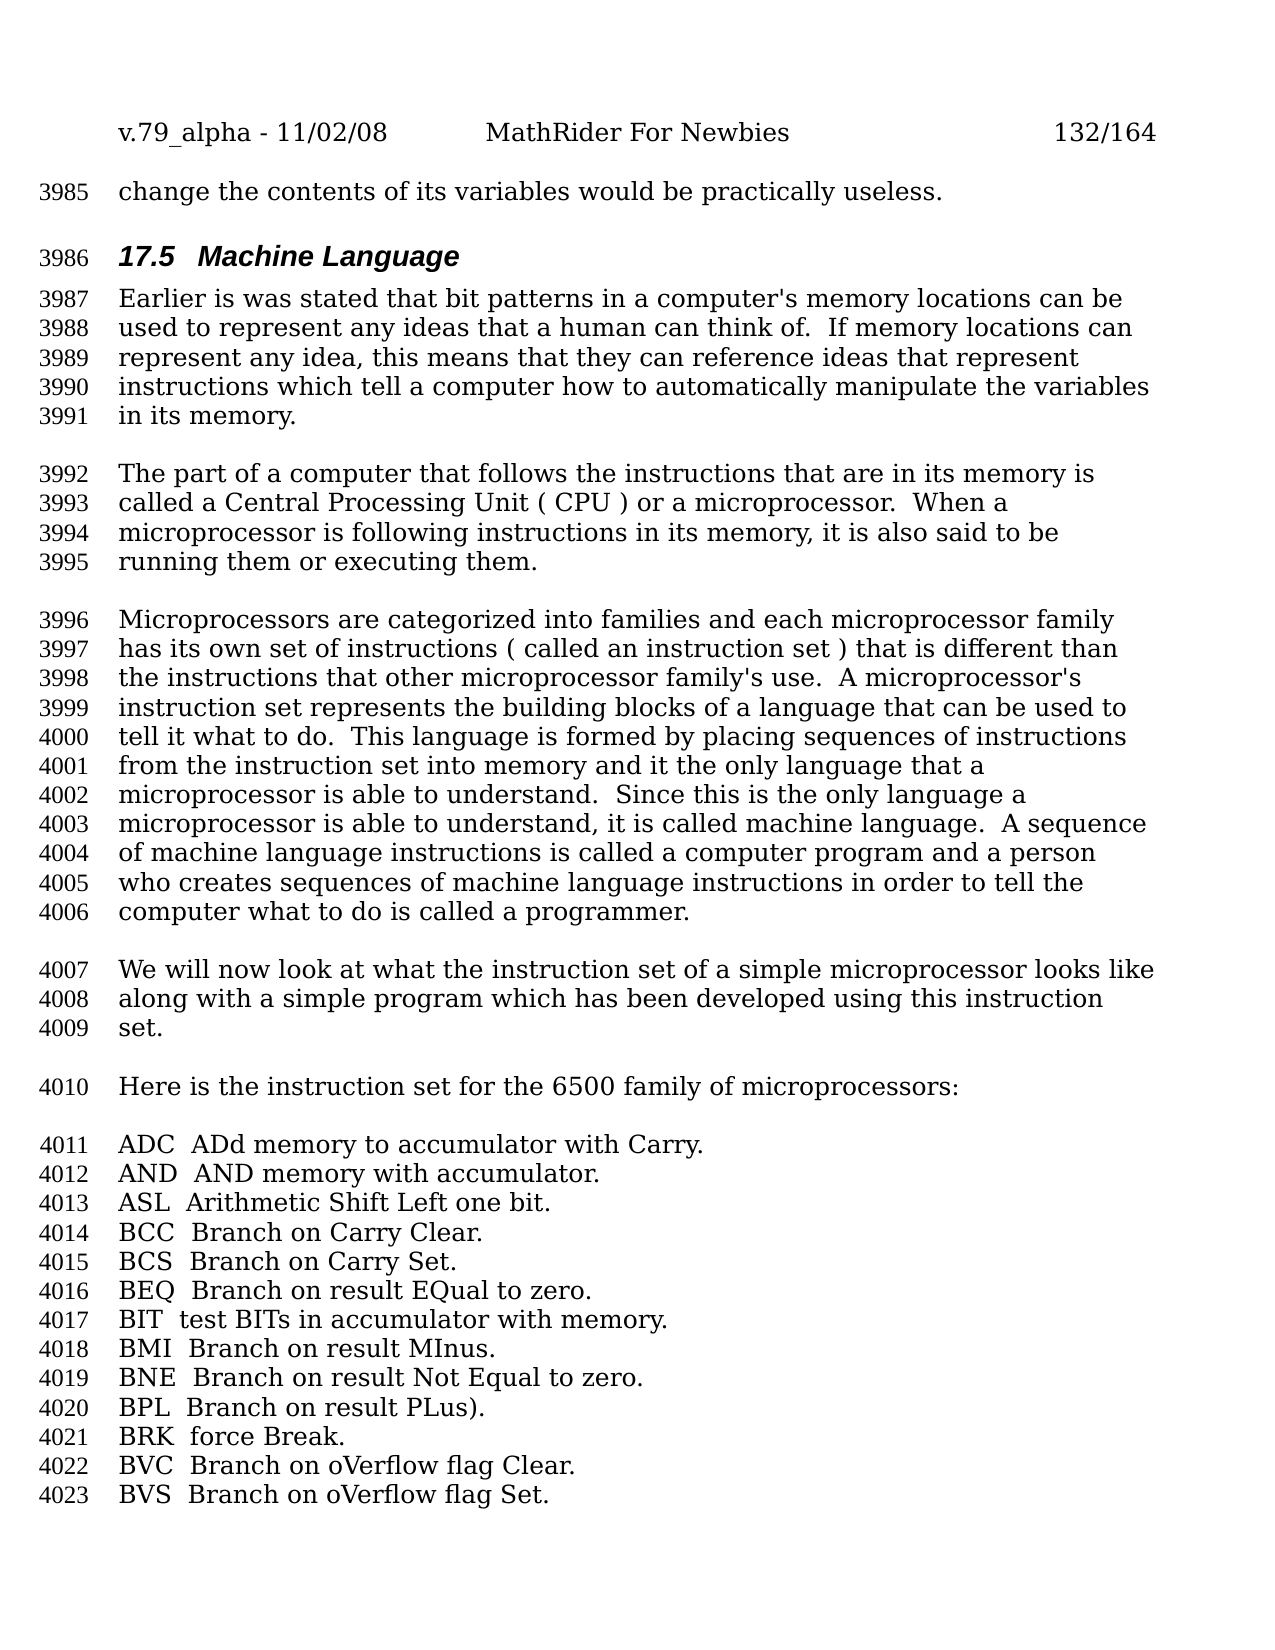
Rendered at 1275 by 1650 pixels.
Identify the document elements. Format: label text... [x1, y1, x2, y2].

text change the contents of its variables would be practically useless. [118, 177, 1157, 206]
text BEQ Branch on result EQual to zero. [118, 1276, 1157, 1305]
text BNE Branch on result Not Equal to zero. [118, 1364, 1157, 1393]
text BRK force Break. [118, 1422, 1157, 1451]
text Earlier is was stated that bit patterns in a computer's memory locations can be used to represent any ideas that a human can think of. If memory locations can represent any idea, this means that they can reference ideas that represent instructions which tell a computer how to automatically manipulate the variables in its memory. [118, 284, 1157, 430]
text ADC ADd memory to accumulator with Carry. [118, 1130, 1157, 1159]
text BPL Branch on result PLus). [118, 1393, 1157, 1422]
text BCS Branch on Carry Set. [118, 1247, 1157, 1276]
subtitle Machine Language [118, 239, 1157, 272]
text ASL Arithmetic Shift Left one bit. [118, 1189, 1157, 1218]
text BIT test BITs in accumulator with memory. [118, 1305, 1157, 1334]
text We will now look at what the instruction set of a simple microprocessor looks like along with a simple program which has been developed using this instruction set. [118, 955, 1157, 1043]
text BMI Branch on result MInus. [118, 1334, 1157, 1364]
text BVC Branch on oVerflow flag Clear. [118, 1451, 1157, 1480]
text Here is the instruction set for the 6500 family of microprocessors: [118, 1072, 1157, 1101]
text Microprocessors are categorized into families and each microprocessor family has its own set of instructions ( called an instruction set ) that is different than the instructions that other microprocessor family's use. A microprocessor's instruction set represents the building blocks of a language that can be used to tell it what to do. This language is formed by placing sequences of instructions from the instruction set into memory and it the only language that a microprocessor is able to understand. Since this is the only language a microprocessor is able to understand, it is called machine language. A sequence of machine language instructions is called a computer program and a person who creates sequences of machine language instructions in order to tell the computer what to do is called a programmer. [118, 605, 1157, 926]
text BVS Branch on oVerflow flag Set. [118, 1480, 1157, 1509]
text AND AND memory with accumulator. [118, 1159, 1157, 1189]
text BCC Branch on Carry Clear. [118, 1218, 1157, 1247]
text The part of a computer that follows the instructions that are in its memory is called a Central Processing Unit ( CPU ) or a microprocessor. When a microprocessor is following instructions in its memory, it is also said to be running them or executing them. [118, 459, 1157, 576]
